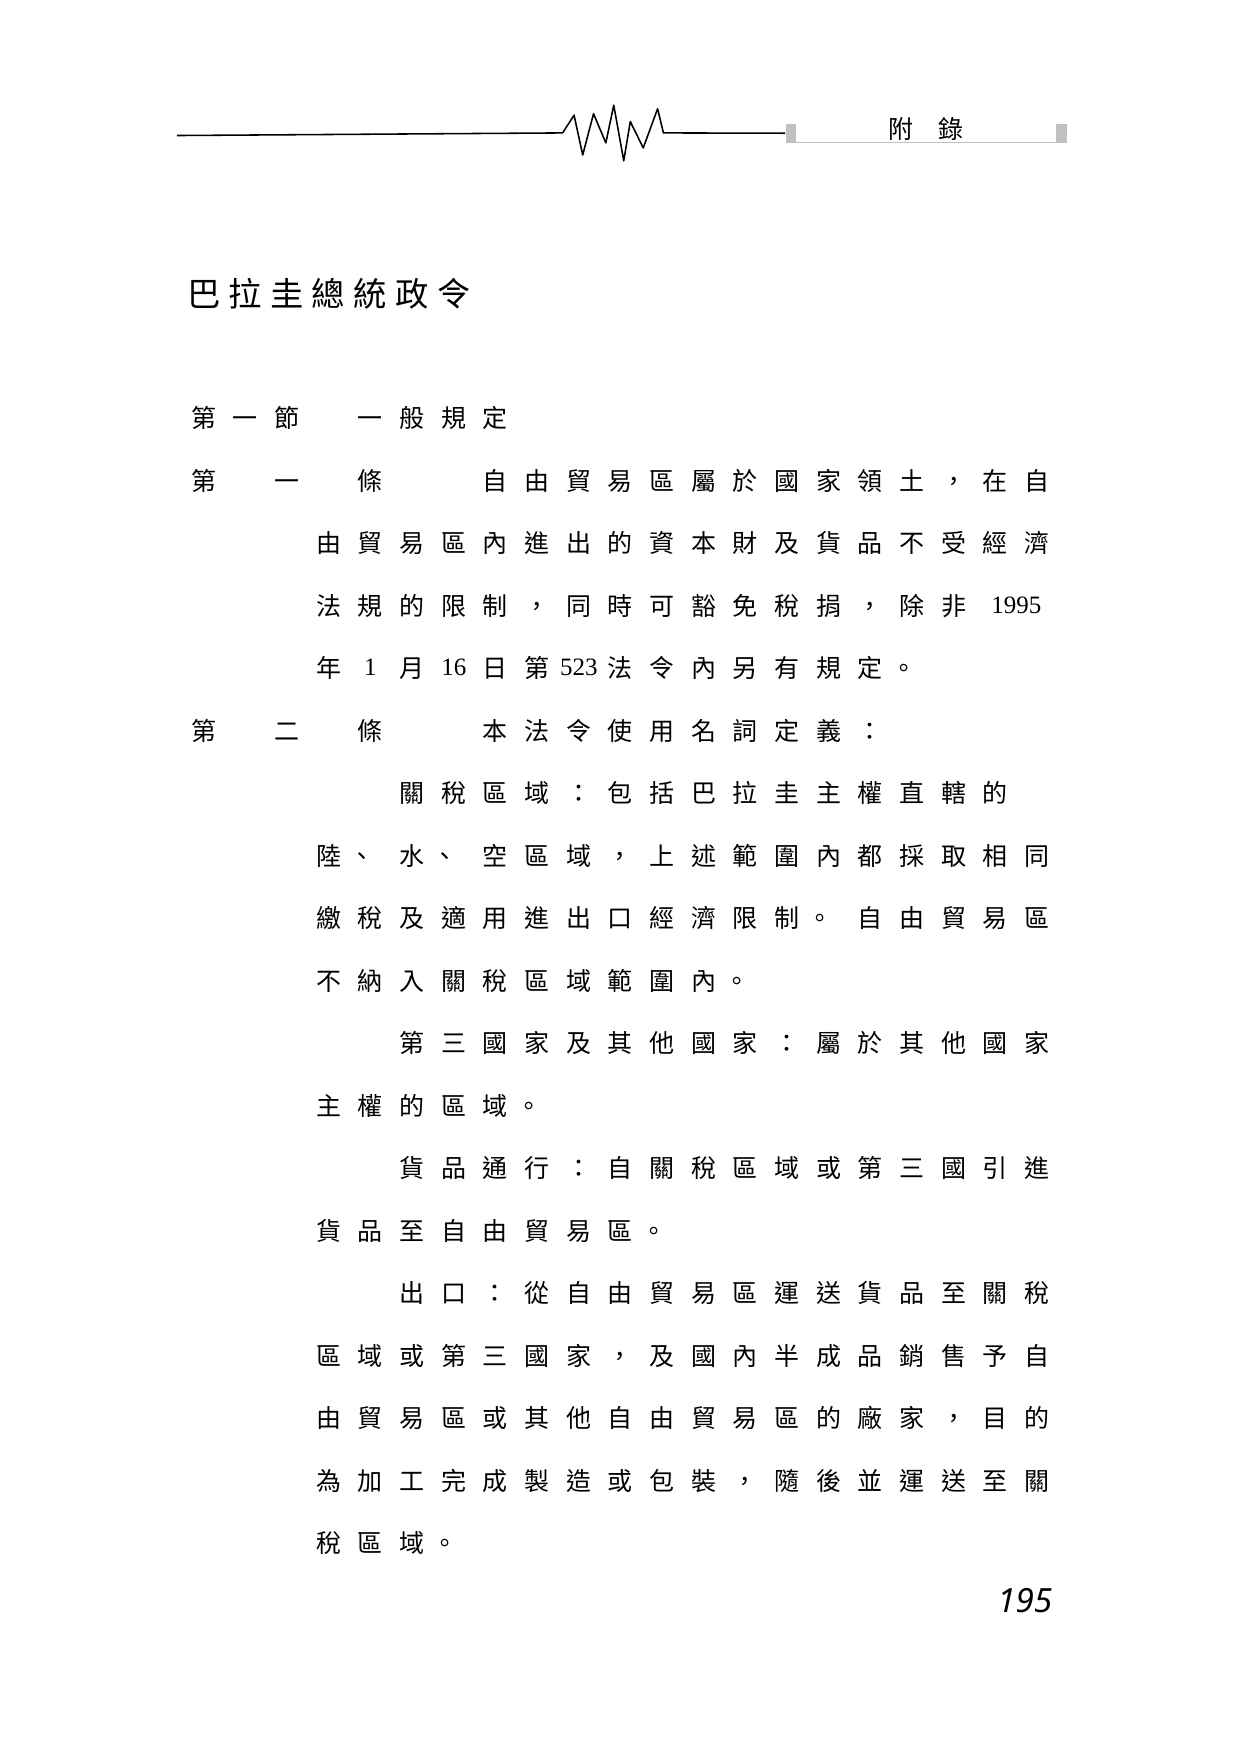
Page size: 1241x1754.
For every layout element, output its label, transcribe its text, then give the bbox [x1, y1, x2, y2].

text 出口：從自由貿易區運送貨品至關稅區域或第三國家，及國內半成品銷售予自由貿易區或其他自由貿易區的廠家，目的為加工完成製造或包裝，隨後並運送至關稅區域。 [306, 1250, 1058, 1563]
text 第一節 一般規定 [183, 375, 1058, 438]
text 巴拉圭總統政令 [183, 250, 1058, 313]
text 第 一 條 自由貿易區屬於國家領土，在自由貿易區內進出的資本財及貨品不受經濟法規的限制，同時可豁免稅捐，除非1995年1月16日第523法令內另有規定。 [183, 438, 1058, 688]
text 第 二 條 本法令使用名詞定義： [183, 688, 1058, 750]
text 第三國家及其他國家：屬於其他國家主權的區域。 [306, 1000, 1058, 1125]
text 關稅區域：包括巴拉圭主權直轄的陸、水、空區域，上述範圍內都採取相同繳稅及適用進出口經濟限制。自由貿易區不納入關稅區域範圍內。 [306, 750, 1058, 1000]
text 貨品通行：自關稅區域或第三國引進貨品至自由貿易區。 [306, 1125, 1058, 1250]
